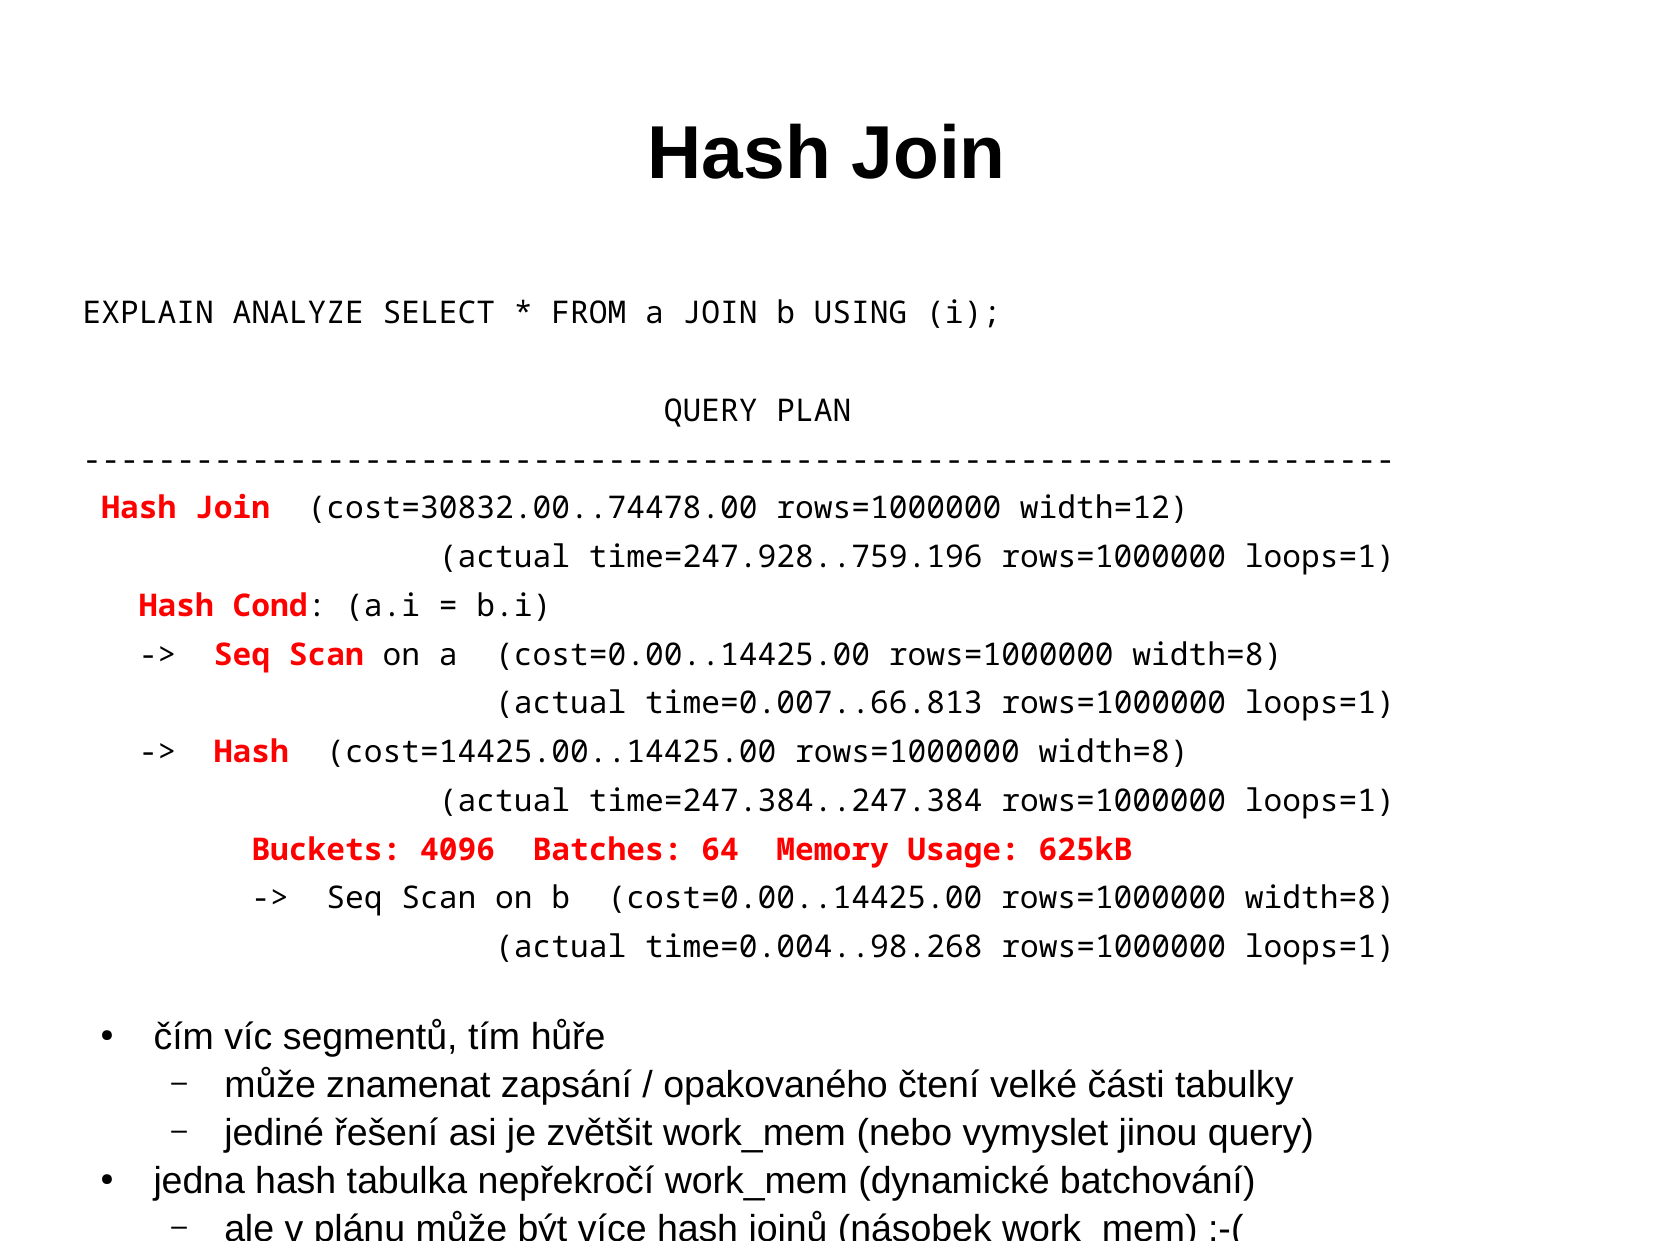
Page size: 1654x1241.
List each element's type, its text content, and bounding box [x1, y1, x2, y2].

title Hash Join [82, 49, 1571, 257]
list EXPLAIN ANALYZE SELECT * FROM a JOIN b USING (i); QUERY PLAN ---------------------------------------------------------------------- Hash Join (cost=30832.00..74478.00 rows=1000000 width=12) (actual time=247.928..759.196 rows=1000000 loops=1) Hash Cond: (a.i = b.i) -> Seq Scan on a (cost=0.00..14425.00 rows=1000000 width=8) (actual time=0.007..66.813 rows=1000000 loops=1) -> Hash (cost=14425.00..14425.00 rows=1000000 width=8) (actual time=247.384..247.384 rows=1000000 loops=1) Buckets: 4096 Batches: 64 Memory Usage: 625kB -> Seq Scan on b (cost=0.00..14425.00 rows=1000000 width=8) (actual time=0.004..98.268 rows=1000000 loops=1) čím víc segmentů, tím hůře může znamenat zapsání / opakovaného čtení velké části tabulky jediné řešení asi je zvětšit work_mem (nebo vymyslet jinou query) jedna hash tabulka nepřekročí work_mem (dynamické batchování) ale v plánu může být více hash joinů (násobek work_mem) :-( cvičení: 14-hash-join.sql [82, 290, 1538, 1171]
